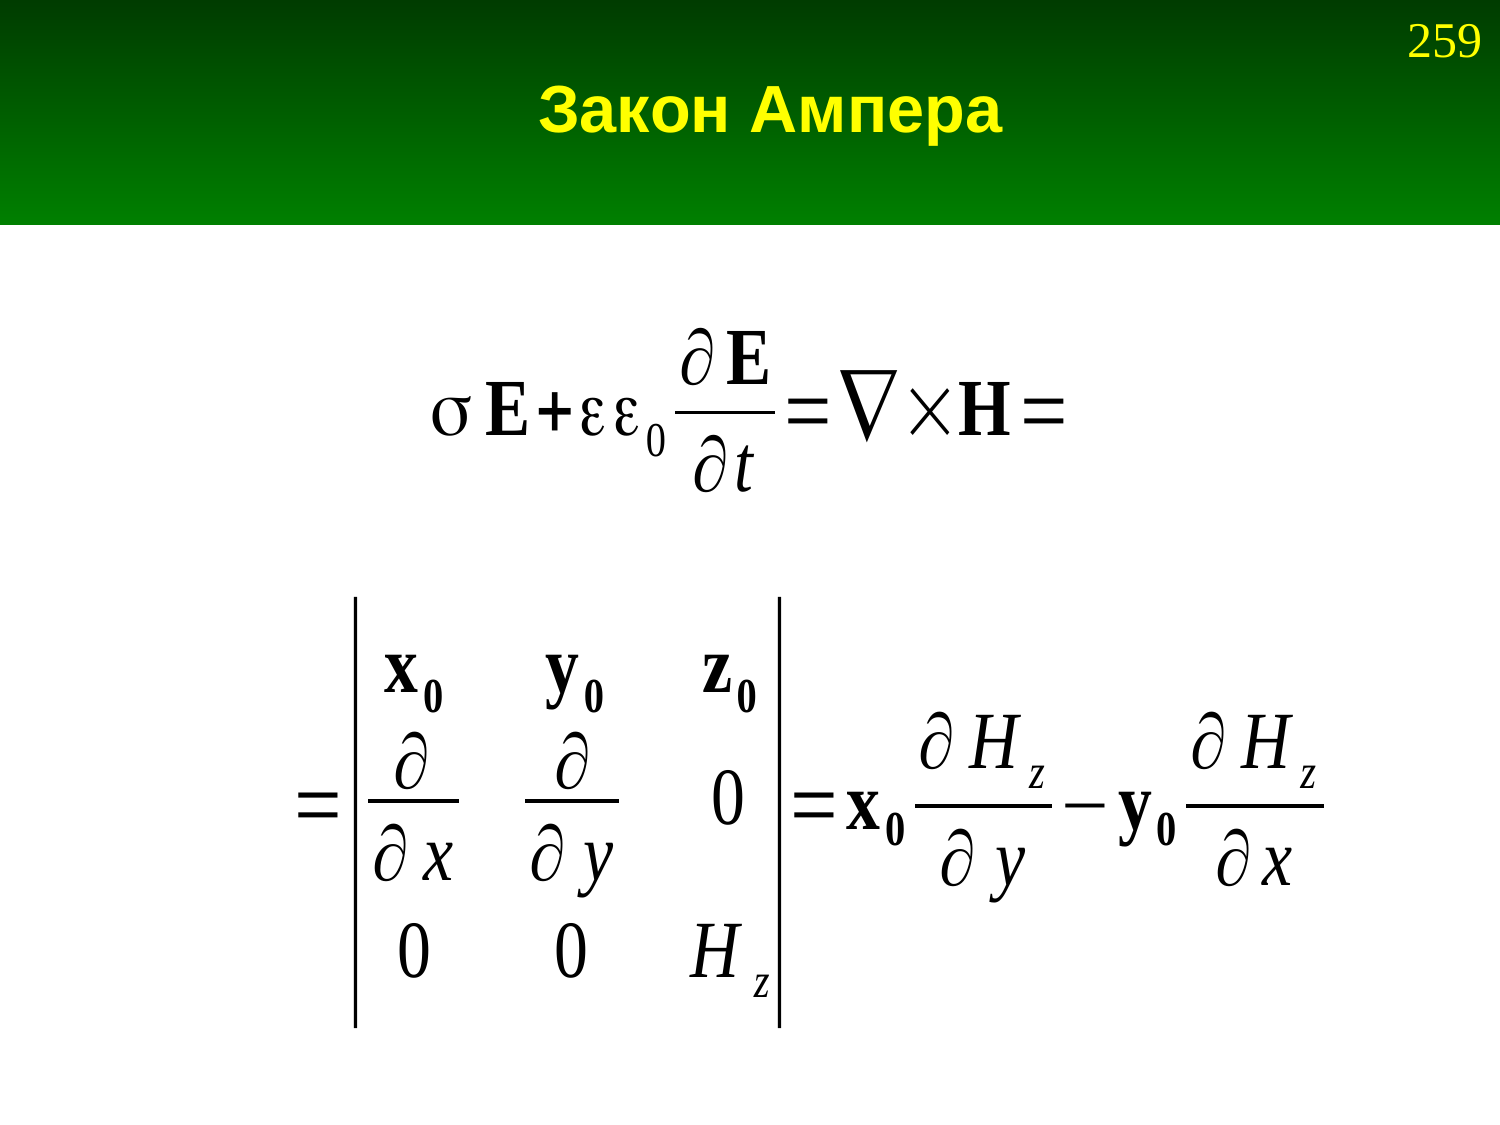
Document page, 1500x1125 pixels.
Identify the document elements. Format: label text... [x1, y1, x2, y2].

chart [274, 590, 1344, 1029]
title Закон Ампера [100, 2, 1441, 209]
chart [413, 314, 1089, 508]
